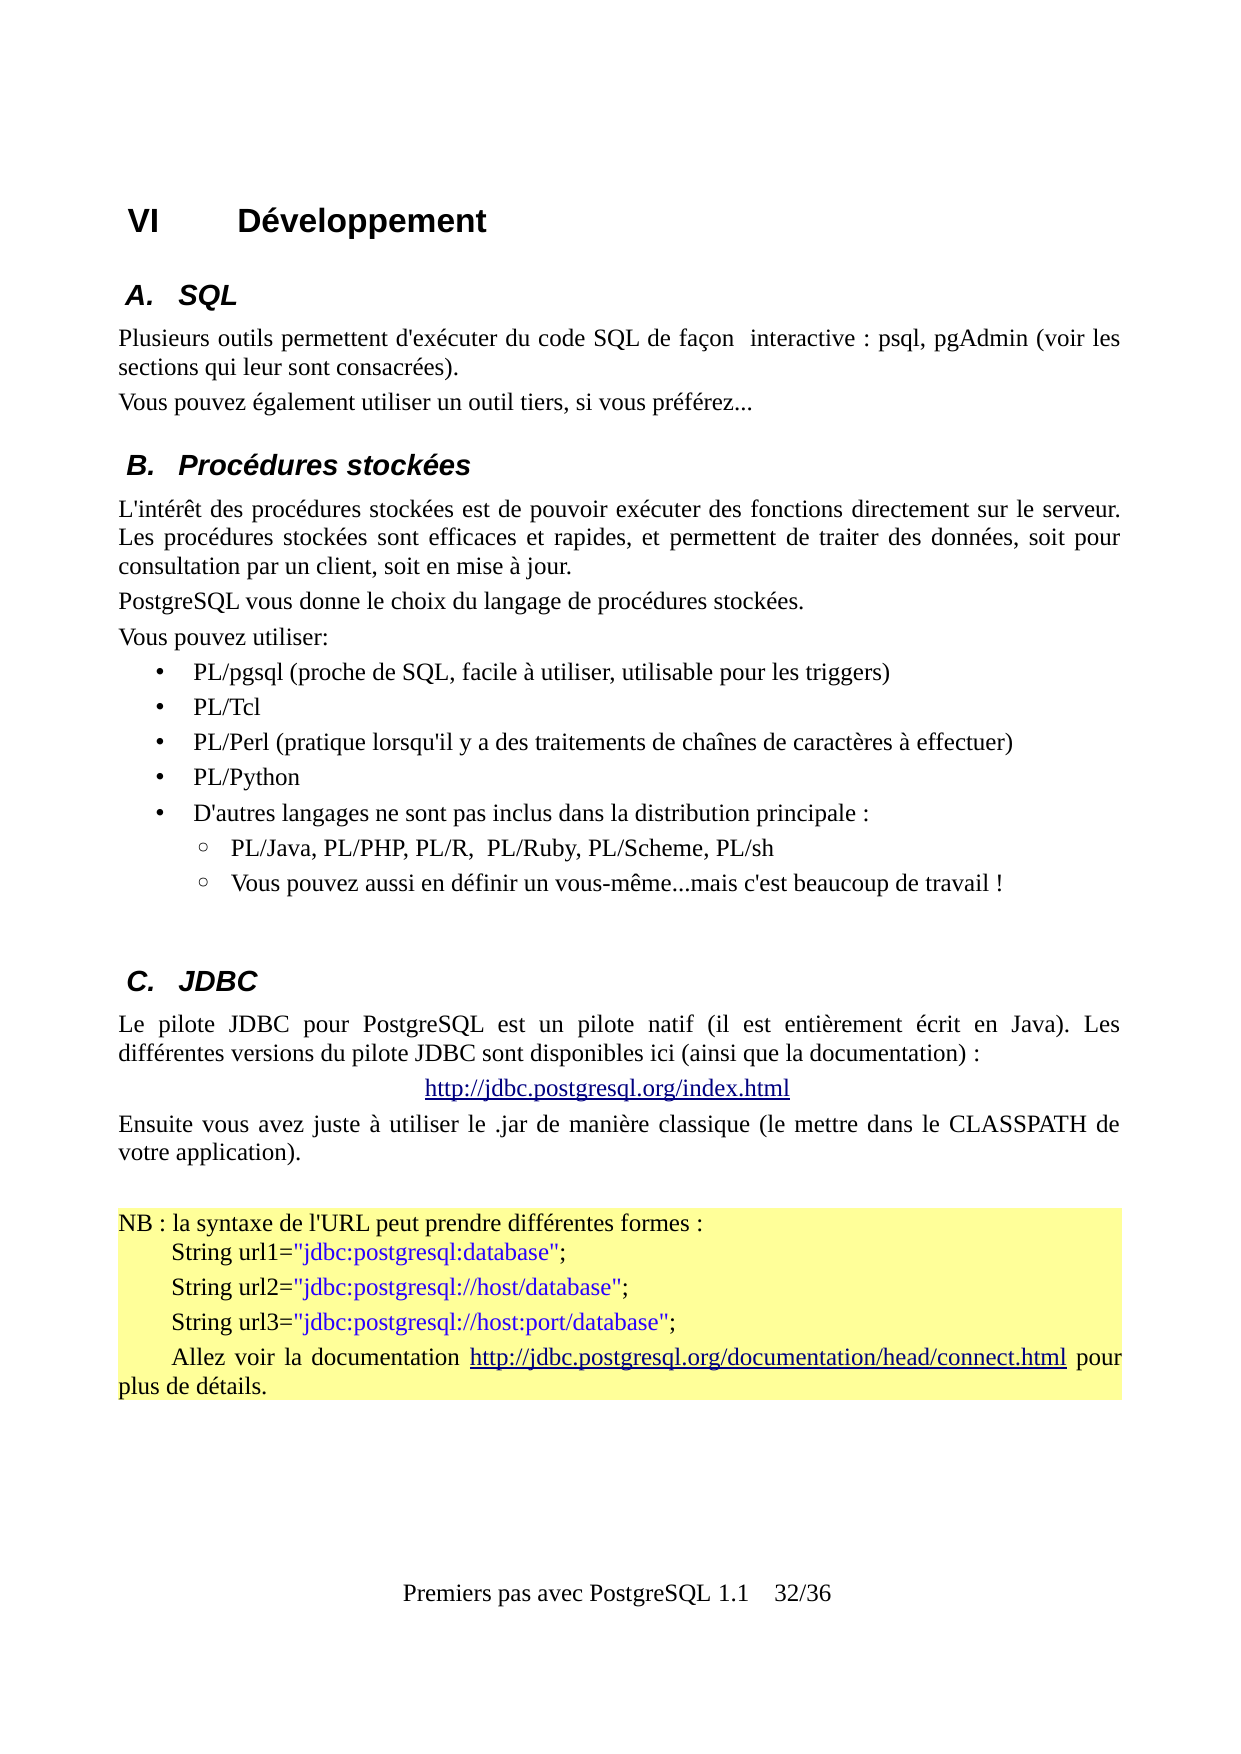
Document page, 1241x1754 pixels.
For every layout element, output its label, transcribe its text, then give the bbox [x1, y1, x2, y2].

text Vous pouvez également utiliser un outil tiers, si vous préférez... [118, 387, 1122, 416]
text Plusieurs outils permettent d'exécuter du code SQL de façon interactive : psql, pgAdmin (voir les sections qui leur sont consacrées). [118, 323, 1122, 381]
list PL/Java, PL/PHP, PL/R, PL/Ruby, PL/Scheme, PL/sh [193, 833, 1122, 862]
list PL/pgsql (proche de SQL, facile à utiliser, utilisable pour les triggers) [156, 657, 1122, 686]
list la syntaxe de l'URL peut prendre différentes formes : [118, 1208, 1122, 1237]
list PL/Python [156, 762, 1122, 791]
list D'autres langages ne sont pas inclus dans la distribution principale : [156, 798, 1122, 826]
text Vous pouvez utiliser: [118, 622, 1122, 650]
list PL/Tcl [156, 692, 1122, 721]
list Vous pouvez aussi en définir un vous-même...mais c'est beaucoup de travail ! [193, 868, 1122, 897]
text L'intérêt des procédures stockées est de pouvoir exécuter des fonctions directement sur le serveur. Les procédures stockées sont efficaces et rapides, et permettent de traiter des données, soit pour consultation par un client, soit en mise à jour. [118, 494, 1122, 580]
text String url3="jdbc:postgresql://host:port/database"; [118, 1307, 1122, 1336]
text String url1="jdbc:postgresql:database"; [118, 1237, 1122, 1265]
subtitle SQL [118, 277, 1122, 311]
text Ensuite vous avez juste à utiliser le .jar de manière classique (le mettre dans le CLASSPATH de votre application). [118, 1109, 1122, 1166]
subtitle Procédures stockées [118, 448, 1122, 481]
list PL/Perl (pratique lorsqu'il y a des traitements de chaînes de caractères à effectuer) [156, 727, 1122, 756]
text Allez voir la documentation http://jdbc.postgresql.org/documentation/head/connect.html pour plus de détails. [118, 1342, 1122, 1400]
subtitle Développement [118, 201, 1122, 240]
text http://jdbc.postgresql.org/index.html [118, 1073, 1122, 1102]
subtitle JDBC [118, 963, 1122, 997]
text Le pilote JDBC pour PostgreSQL est un pilote natif (il est entièrement écrit en Java). Les différentes versions du pilote JDBC sont disponibles ici (ainsi que la documentation) : [118, 1009, 1122, 1067]
text PostgreSQL vous donne le choix du langage de procédures stockées. [118, 586, 1122, 615]
text String url2="jdbc:postgresql://host/database"; [118, 1272, 1122, 1301]
